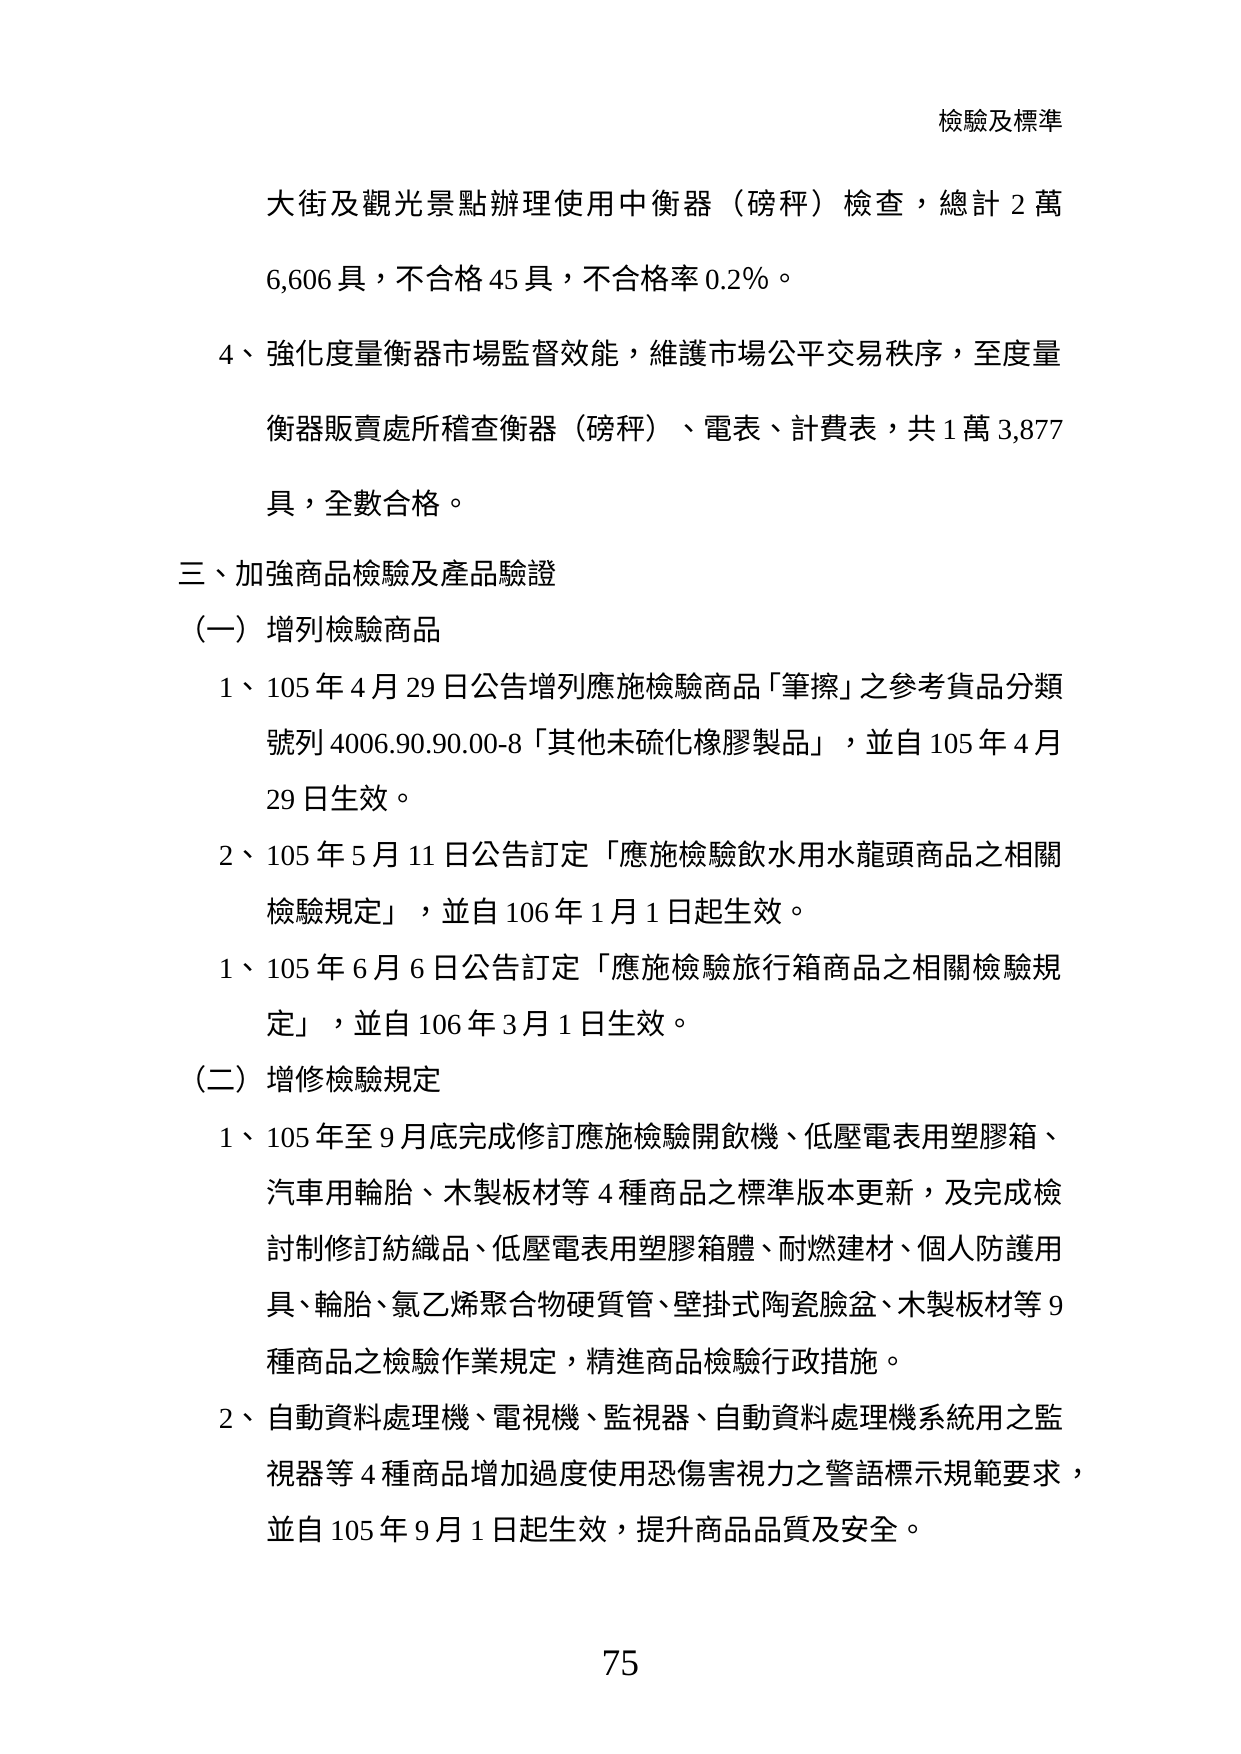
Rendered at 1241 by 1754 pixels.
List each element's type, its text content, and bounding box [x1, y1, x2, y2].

list 大街及觀光景點辦理使用中衡器（磅秤）檢查，總計2萬6,606具，不合格45具，不合格率0.2％。 [218, 164, 1063, 314]
list 增列檢驗商品 [177, 596, 1063, 652]
list 增修檢驗規定 [177, 1046, 1063, 1102]
list 自動資料處理機、電視機、監視器、自動資料處理機系統用之監視器等4種商品增加過度使用恐傷害視力之警語標示規範要求，並自105年9月1日起生效，提升商品品質及安全。 [218, 1383, 1063, 1552]
list 105年5月11日公告訂定「應施檢驗飲水用水龍頭商品之相關檢驗規定」，並自106年1月1日起生效。 [218, 821, 1063, 933]
list 105年6月6日公告訂定「應施檢驗旅行箱商品之相關檢驗規定」，並自106年3月1日生效。 [218, 933, 1063, 1046]
list 105年4月29日公告增列應施檢驗商品「筆擦」之參考貨品分類號列4006.90.90.00-8「其他未硫化橡膠製品」，並自105年4月29日生效。 [218, 652, 1063, 821]
list 強化度量衡器市場監督效能，維護市場公平交易秩序，至度量衡器販賣處所稽查衡器（磅秤）、電表、計費表，共1萬3,877具，全數合格。 [218, 314, 1063, 539]
text 三、加強商品檢驗及產品驗證 [177, 539, 1063, 596]
list 105年至9月底完成修訂應施檢驗開飲機、低壓電表用塑膠箱、汽車用輪胎、木製板材等4種商品之標準版本更新，及完成檢討制修訂紡織品、低壓電表用塑膠箱體、耐燃建材、個人防護用具、輪胎、氯乙烯聚合物硬質管、壁掛式陶瓷臉盆、木製板材等9種商品之檢驗作業規定，精進商品檢驗行政措施。 [218, 1102, 1063, 1383]
